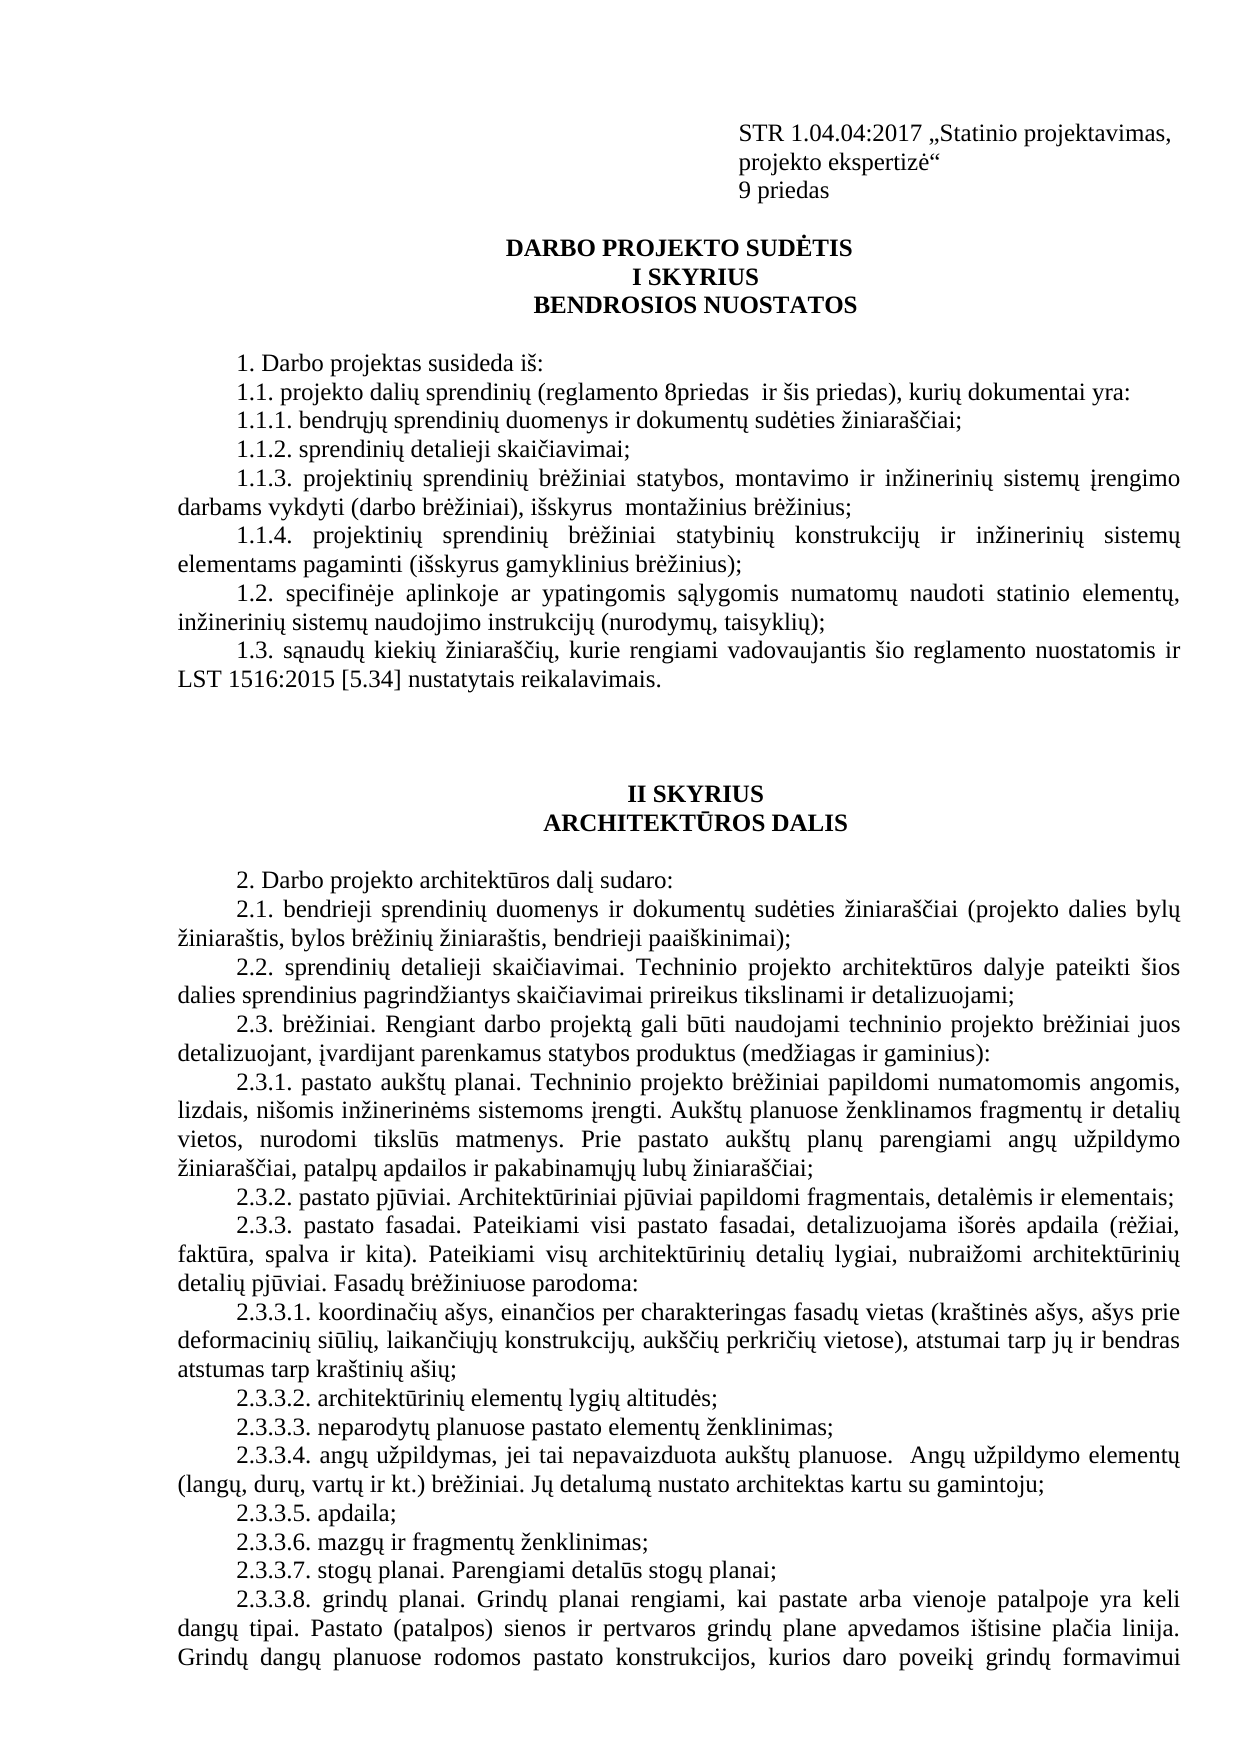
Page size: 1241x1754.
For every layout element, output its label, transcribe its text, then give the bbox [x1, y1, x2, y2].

text 2.3.3.5. apdaila; [177, 1498, 1181, 1527]
text 2.3.3.7. stogų planai. Parengiami detalūs stogų planai; [177, 1556, 1181, 1584]
text 1.1.4. projektinių sprendinių brėžiniai statybinių konstrukcijų ir inžinerinių sistemų elementams pagaminti (išskyrus gamyklinius brėžinius); [177, 521, 1181, 578]
text 1.2. specifinėje aplinkoje ar ypatingomis sąlygomis numatomų naudoti statinio elementų, inžinerinių sistemų naudojimo instrukcijų (nurodymų, taisyklių); [177, 578, 1181, 636]
text 1.3. sąnaudų kiekių žiniaraščių, kurie rengiami vadovaujantis šio reglamento nuostatomis ir LST 1516:2015 [5.34] nustatytais reikalavimais. [177, 636, 1181, 693]
text BENDROSIOS NUOSTATOS [177, 291, 1181, 319]
text DARBO PROJEKTO SUDĖTIS [177, 233, 1181, 262]
text 1.1.2. sprendinių detalieji skaičiavimai; [177, 434, 1181, 463]
text 2.3.3.4. angų užpildymas, jei tai nepavaizduota aukštų planuose. Angų užpildymo elementų (langų, durų, vartų ir kt.) brėžiniai. Jų detalumą nustato architektas kartu su gamintoju; [177, 1441, 1181, 1498]
text I SKYRIUS [177, 262, 1181, 291]
text 2. Darbo projekto architektūros dalį sudaro: [177, 866, 1181, 894]
text 2.3.3. pastato fasadai. Pateikiami visi pastato fasadai, detalizuojama išorės apdaila (rėžiai, faktūra, spalva ir kita). Pateikiami visų architektūrinių detalių lygiai, nubraižomi architektūrinių detalių pjūviai. Fasadų brėžiniuose parodoma: [177, 1211, 1181, 1297]
text 2.3.3.8. grindų planai. Grindų planai rengiami, kai pastate arba vienoje patalpoje yra keli dangų tipai. Pastato (patalpos) sienos ir pertvaros grindų plane apvedamos ištisine plačia linija. Grindų dangų planuose rodomos pastato konstrukcijos, kurios daro poveikį grindų formavimui [177, 1584, 1181, 1671]
text ARCHITEKTŪROS DALIS [177, 808, 1181, 837]
text 1.1.1. bendrųjų sprendinių duomenys ir dokumentų sudėties žiniaraščiai; [177, 406, 1181, 434]
text 1.1.3. projektinių sprendinių brėžiniai statybos, montavimo ir inžinerinių sistemų įrengimo darbams vykdyti (darbo brėžiniai), išskyrus montažinius brėžinius; [177, 463, 1181, 521]
text 2.3.1. pastato aukštų planai. Techninio projekto brėžiniai papildomi numatomomis angomis, lizdais, nišomis inžinerinėms sistemoms įrengti. Aukštų planuose ženklinamos fragmentų ir detalių vietos, nurodomi tikslūs matmenys. Prie pastato aukštų planų parengiami angų užpildymo žiniaraščiai, patalpų apdailos ir pakabinamųjų lubų žiniaraščiai; [177, 1067, 1181, 1182]
text 2.3.3.6. mazgų ir fragmentų ženklinimas; [177, 1527, 1181, 1556]
text STR 1.04.04:2017 „Statinio projektavimas, projekto ekspertizė“ [738, 118, 1181, 176]
text 1.1. projekto dalių sprendinių (reglamento 8priedas ir šis priedas), kurių dokumentai yra: [177, 377, 1181, 406]
text 2.3. brėžiniai. Rengiant darbo projektą gali būti naudojami techninio projekto brėžiniai juos detalizuojant, įvardijant parenkamus statybos produktus (medžiagas ir gaminius): [177, 1009, 1181, 1067]
text 2.1. bendrieji sprendinių duomenys ir dokumentų sudėties žiniaraščiai (projekto dalies bylų žiniaraštis, bylos brėžinių žiniaraštis, bendrieji paaiškinimai); [177, 894, 1181, 952]
text 2.2. sprendinių detalieji skaičiavimai. Techninio projekto architektūros dalyje pateikti šios dalies sprendinius pagrindžiantys skaičiavimai prireikus tikslinami ir detalizuojami; [177, 952, 1181, 1009]
text 2.3.2. pastato pjūviai. Architektūriniai pjūviai papildomi fragmentais, detalėmis ir elementais; [177, 1182, 1181, 1211]
text 9 priedas [177, 176, 1181, 204]
text II SKYRIUS [177, 779, 1181, 808]
text 2.3.3.3. neparodytų planuose pastato elementų ženklinimas; [177, 1412, 1181, 1441]
text 1. Darbo projektas susideda iš: [177, 348, 1181, 377]
text 2.3.3.1. koordinačių ašys, einančios per charakteringas fasadų vietas (kraštinės ašys, ašys prie deformacinių siūlių, laikančiųjų konstrukcijų, aukščių perkričių vietose), atstumai tarp jų ir bendras atstumas tarp kraštinių ašių; [177, 1297, 1181, 1383]
text 2.3.3.2. architektūrinių elementų lygių altitudės; [177, 1383, 1181, 1412]
